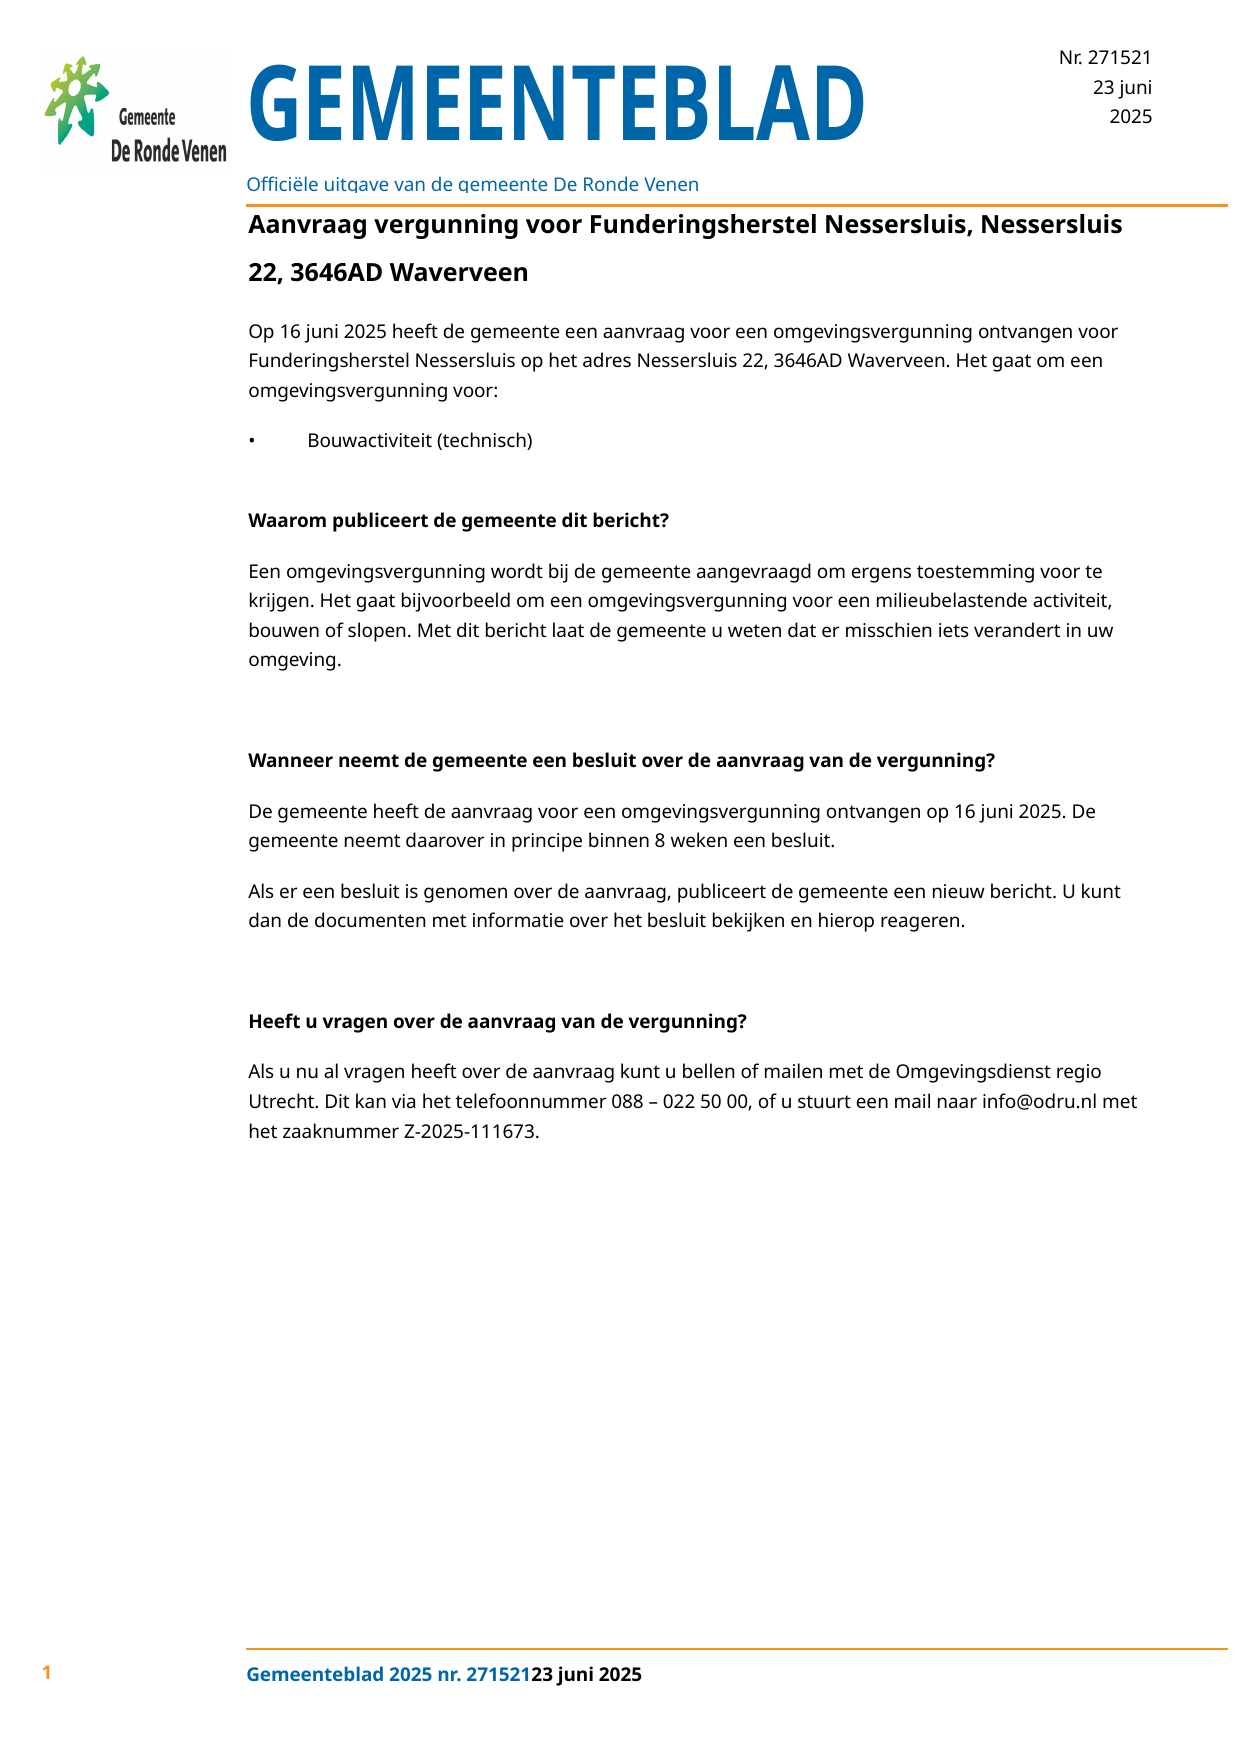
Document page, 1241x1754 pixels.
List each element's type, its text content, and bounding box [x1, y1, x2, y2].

text Als er een besluit is genomen over de aanvraag, publiceert de gemeente een nieuw bericht. U kunt dan de documenten met informatie over het besluit bekijken en hierop reageren. [248, 878, 1152, 933]
picture [41, 47, 231, 172]
text Aanvraag vergunning voor Funderingsherstel Nessersluis, Nessersluis 22, 3646AD Waverveen [248, 207, 1152, 288]
text Als u nu al vragen heeft over de aanvraag kunt u bellen of mailen met de Omgevingsdienst regio Utrecht. Dit kan via het telefoonnummer 088 – 022 50 00, of u stuurt een mail naar info@odru.nl met het zaaknummer Z-2025-111673. [248, 1059, 1152, 1144]
text Waarom publiceert de gemeente dit bericht? [248, 507, 1152, 533]
text Een omgevingsvergunning wordt bij de gemeente aangevraagd om ergens toestemming voor te krijgen. Het gaat bijvoorbeeld om een omgevingsvergunning voor een milieubelastende activiteit, bouwen of slopen. Met dit bericht laat de gemeente u weten dat er misschien iets verandert in uw omgeving. [248, 558, 1152, 672]
text De gemeente heeft de aanvraag voor een omgevingsvergunning ontvangen op 16 juni 2025. De gemeente neemt daarover in principe binnen 8 weken een besluit. [248, 798, 1152, 853]
text Heeft u vragen over de aanvraag van de vergunning? [248, 1008, 1152, 1034]
text Wanneer neemt de gemeente een besluit over de aanvraag van de vergunning? [248, 747, 1152, 773]
list Bouwactiviteit (technisch) [248, 427, 1152, 453]
text Op 16 juni 2025 heeft de gemeente een aanvraag voor een omgevingsvergunning ontvangen voor Funderingsherstel Nessersluis op het adres Nessersluis 22, 3646AD Waverveen. Het gaat om een omgevingsvergunning voor: [248, 318, 1152, 403]
